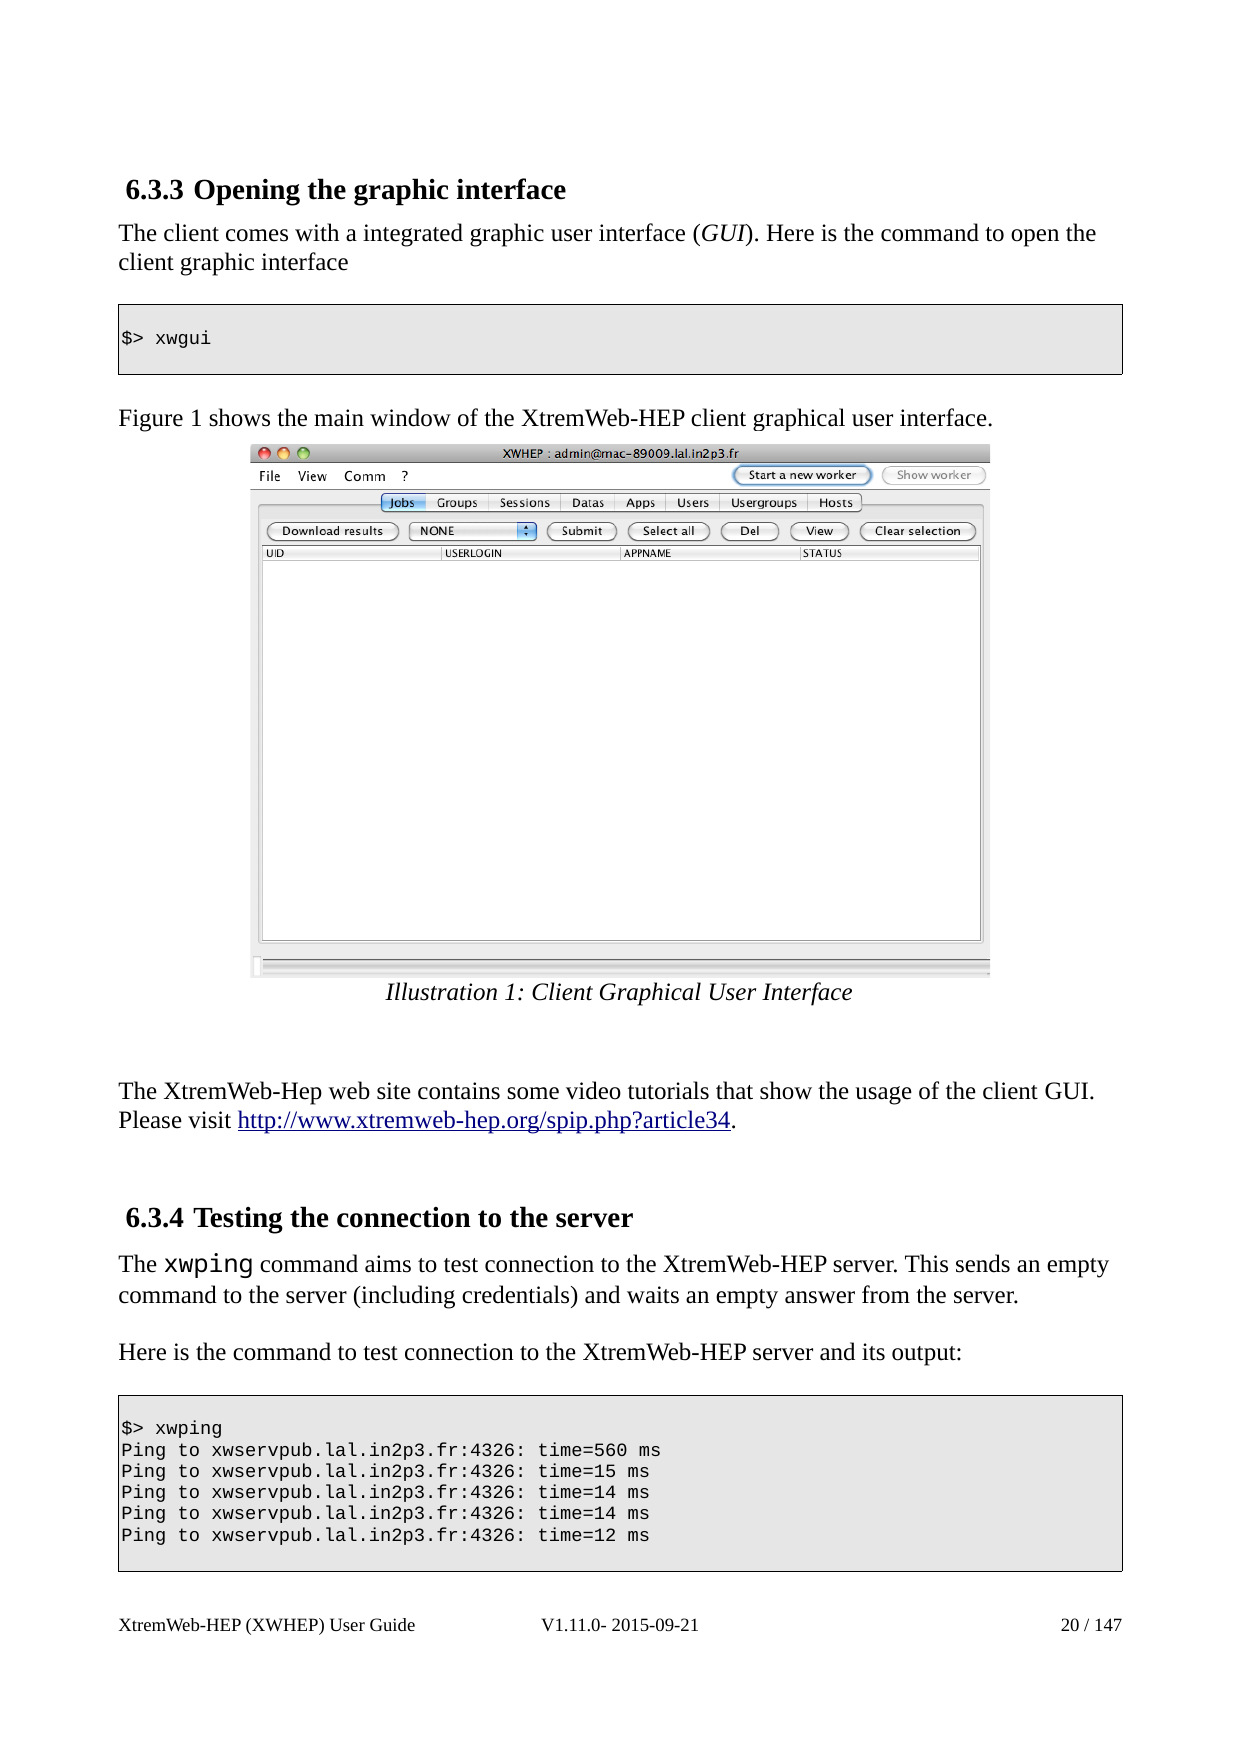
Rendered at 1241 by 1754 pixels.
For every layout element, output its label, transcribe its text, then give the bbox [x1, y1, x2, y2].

text $> xwping [119, 1416, 1122, 1437]
text Ping to xwservpub.lal.in2p3.fr:4326: time=15 ms [119, 1458, 1122, 1480]
text The XtremWeb-Hep web site contains some video tutorials that show the usage of the client GUI. Please visit http://www.xtremweb-hep.org/spip.php?article34. [118, 1076, 1122, 1133]
text Ping to xwservpub.lal.in2p3.fr:4326: time=14 ms [119, 1501, 1122, 1522]
text Ping to xwservpub.lal.in2p3.fr:4326: time=560 ms [119, 1437, 1122, 1458]
subtitle Opening the graphic interface [118, 172, 1122, 205]
picture [250, 444, 991, 978]
subtitle Testing the connection to the server [118, 1200, 1122, 1233]
text Ping to xwservpub.lal.in2p3.fr:4326: time=14 ms [119, 1480, 1122, 1501]
text The xwping command aims to test connection to the XtremWeb-HEP server. This sends an empty command to the server (including credentials) and waits an empty answer from the server. [118, 1246, 1122, 1308]
text Ping to xwservpub.lal.in2p3.fr:4326: time=12 ms [119, 1522, 1122, 1543]
text The client comes with a integrated graphic user interface (GUI). Here is the command to open the client graphic interface [118, 218, 1122, 275]
text Illustration 1: Client Graphical User Interface [250, 978, 990, 1006]
text $> xwgui [119, 325, 1122, 347]
text Figure 1 shows the main window of the XtremWeb-HEP client graphical user interface. [118, 403, 1122, 431]
text Here is the command to test connection to the XtremWeb-HEP server and its output: [118, 1337, 1122, 1366]
